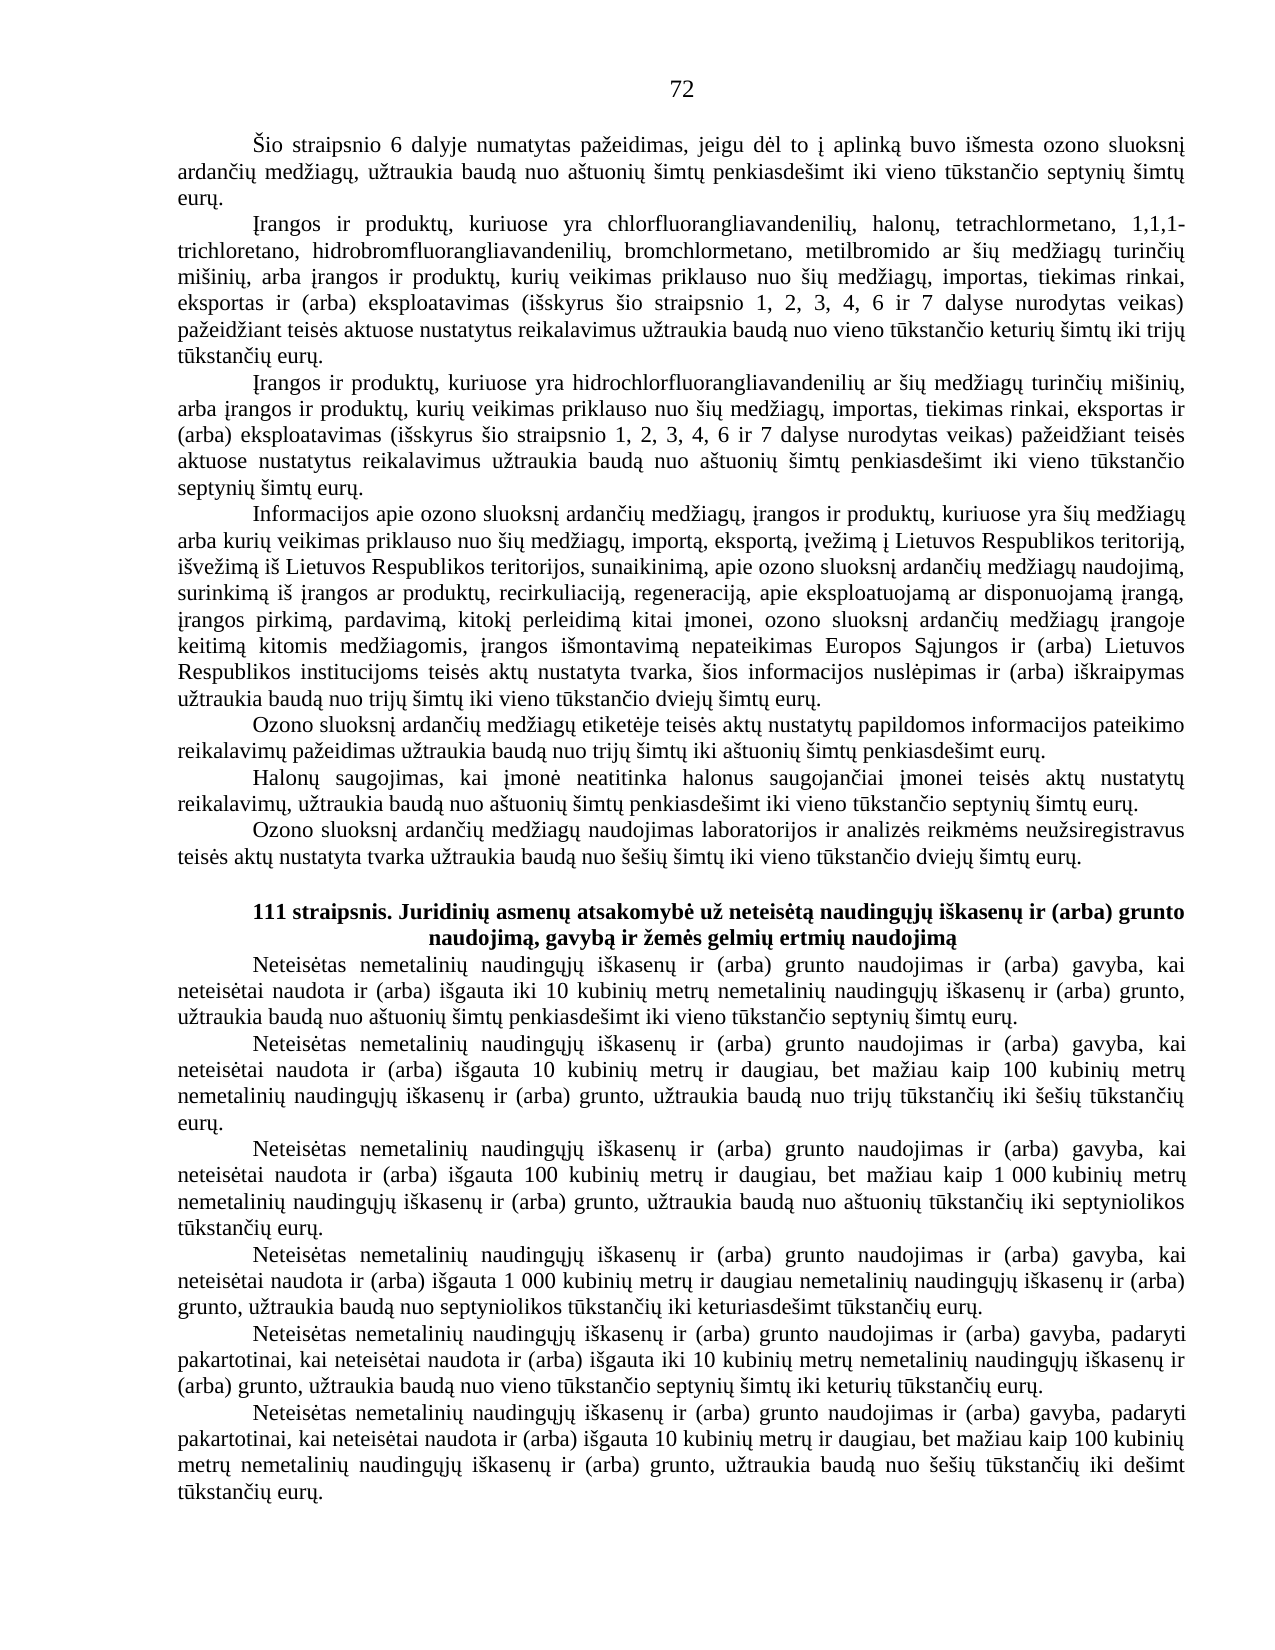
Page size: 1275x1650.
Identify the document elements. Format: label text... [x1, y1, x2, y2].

text Įrangos ir produktų, kuriuose yra hidrochlorfluorangliavandenilių ar šių medžiagų turinčių mišinių, arba įrangos ir produktų, kurių veikimas priklauso nuo šių medžiagų, importas, tiekimas rinkai, eksportas ir (arba) eksploatavimas (išskyrus šio straipsnio 1, 2, 3, 4, 6 ir 7 dalyse nurodytas veikas) pažeidžiant teisės aktuose nustatytus reikalavimus užtraukia baudą nuo aštuonių šimtų penkiasdešimt iki vieno tūkstančio septynių šimtų eurų. [177, 368, 1186, 500]
text Ozono sluoksnį ardančių medžiagų etiketėje teisės aktų nustatytų papildomos informacijos pateikimo reikalavimų pažeidimas užtraukia baudą nuo trijų šimtų iki aštuonių šimtų penkiasdešimt eurų. [177, 711, 1186, 764]
text Neteisėtas nemetalinių naudingųjų iškasenų ir (arba) grunto naudojimas ir (arba) gavyba, padaryti pakartotinai, kai neteisėtai naudota ir (arba) išgauta 10 kubinių metrų ir daugiau, bet mažiau kaip 100 kubinių metrų nemetalinių naudingųjų iškasenų ir (arba) grunto, užtraukia baudą nuo šešių tūkstančių iki dešimt tūkstančių eurų. [177, 1399, 1186, 1504]
text Neteisėtas nemetalinių naudingųjų iškasenų ir (arba) grunto naudojimas ir (arba) gavyba, kai neteisėtai naudota ir (arba) išgauta iki 10 kubinių metrų nemetalinių naudingųjų iškasenų ir (arba) grunto, užtraukia baudą nuo aštuonių šimtų penkiasdešimt iki vieno tūkstančio septynių šimtų eurų. [177, 951, 1186, 1030]
text Ozono sluoksnį ardančių medžiagų naudojimas laboratorijos ir analizės reikmėms neužsiregistravus teisės aktų nustatyta tvarka užtraukia baudą nuo šešių šimtų iki vieno tūkstančio dviejų šimtų eurų. [177, 817, 1186, 869]
text Halonų saugojimas, kai įmonė neatitinka halonus saugojančiai įmonei teisės aktų nustatytų reikalavimų, užtraukia baudą nuo aštuonių šimtų penkiasdešimt iki vieno tūkstančio septynių šimtų eurų. [177, 764, 1186, 817]
text Įrangos ir produktų, kuriuose yra chlorfluorangliavandenilių, halonų, tetrachlormetano, 1,1,1-trichloretano, hidrobromfluorangliavandenilių, bromchlormetano, metilbromido ar šių medžiagų turinčių mišinių, arba įrangos ir produktų, kurių veikimas priklauso nuo šių medžiagų, importas, tiekimas rinkai, eksportas ir (arba) eksploatavimas (išskyrus šio straipsnio 1, 2, 3, 4, 6 ir 7 dalyse nurodytas veikas) pažeidžiant teisės aktuose nustatytus reikalavimus užtraukia baudą nuo vieno tūkstančio keturių šimtų iki trijų tūkstančių eurų. [177, 210, 1186, 368]
text Neteisėtas nemetalinių naudingųjų iškasenų ir (arba) grunto naudojimas ir (arba) gavyba, kai neteisėtai naudota ir (arba) išgauta 1 000 kubinių metrų ir daugiau nemetalinių naudingųjų iškasenų ir (arba) grunto, užtraukia baudą nuo septyniolikos tūkstančių iki keturiasdešimt tūkstančių eurų. [177, 1241, 1186, 1320]
text Informacijos apie ozono sluoksnį ardančių medžiagų, įrangos ir produktų, kuriuose yra šių medžiagų arba kurių veikimas priklauso nuo šių medžiagų, importą, eksportą, įvežimą į Lietuvos Respublikos teritoriją, išvežimą iš Lietuvos Respublikos teritorijos, sunaikinimą, apie ozono sluoksnį ardančių medžiagų naudojimą, surinkimą iš įrangos ar produktų, recirkuliaciją, regeneraciją, apie eksploatuojamą ar disponuojamą įrangą, įrangos pirkimą, pardavimą, kitokį perleidimą kitai įmonei, ozono sluoksnį ardančių medžiagų įrangoje keitimą kitomis medžiagomis, įrangos išmontavimą nepateikimas Europos Sąjungos ir (arba) Lietuvos Respublikos institucijoms teisės aktų nustatyta tvarka, šios informacijos nuslėpimas ir (arba) iškraipymas užtraukia baudą nuo trijų šimtų iki vieno tūkstančio dviejų šimtų eurų. [177, 500, 1186, 711]
text Neteisėtas nemetalinių naudingųjų iškasenų ir (arba) grunto naudojimas ir (arba) gavyba, kai neteisėtai naudota ir (arba) išgauta 10 kubinių metrų ir daugiau, bet mažiau kaip 100 kubinių metrų nemetalinių naudingųjų iškasenų ir (arba) grunto, užtraukia baudą nuo trijų tūkstančių iki šešių tūkstančių eurų. [177, 1030, 1186, 1135]
text Neteisėtas nemetalinių naudingųjų iškasenų ir (arba) grunto naudojimas ir (arba) gavyba, padaryti pakartotinai, kai neteisėtai naudota ir (arba) išgauta iki 10 kubinių metrų nemetalinių naudingųjų iškasenų ir (arba) grunto, užtraukia baudą nuo vieno tūkstančio septynių šimtų iki keturių tūkstančių eurų. [177, 1320, 1186, 1399]
text 111 straipsnis. Juridinių asmenų atsakomybė už neteisėtą naudingųjų iškasenų ir (arba) grunto naudojimą, gavybą ir žemės gelmių ertmių naudojimą [252, 898, 1186, 951]
text Šio straipsnio 6 dalyje numatytas pažeidimas, jeigu dėl to į aplinką buvo išmesta ozono sluoksnį ardančių medžiagų, užtraukia baudą nuo aštuonių šimtų penkiasdešimt iki vieno tūkstančio septynių šimtų eurų. [177, 131, 1186, 210]
text Neteisėtas nemetalinių naudingųjų iškasenų ir (arba) grunto naudojimas ir (arba) gavyba, kai neteisėtai naudota ir (arba) išgauta 100 kubinių metrų ir daugiau, bet mažiau kaip 1 000 kubinių metrų nemetalinių naudingųjų iškasenų ir (arba) grunto, užtraukia baudą nuo aštuonių tūkstančių iki septyniolikos tūkstančių eurų. [177, 1135, 1186, 1241]
